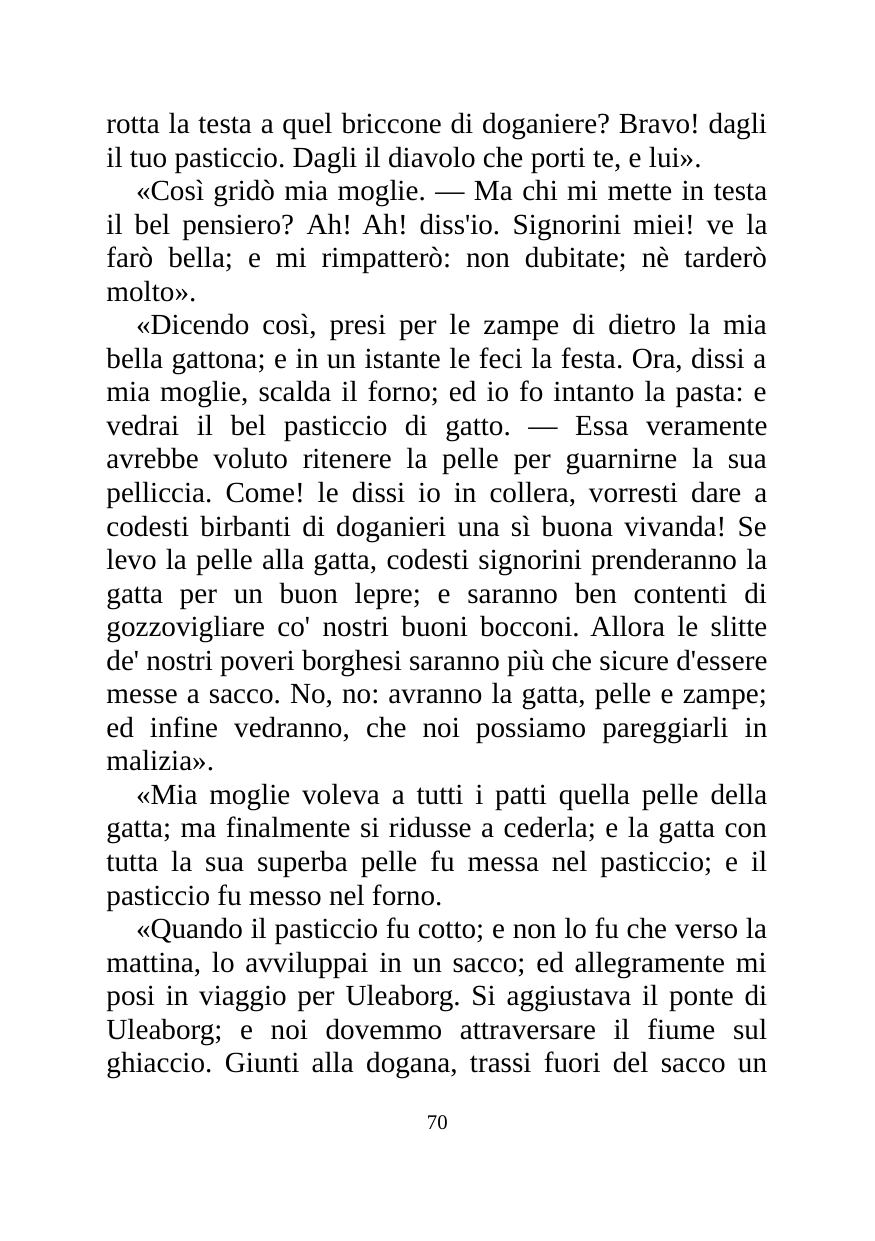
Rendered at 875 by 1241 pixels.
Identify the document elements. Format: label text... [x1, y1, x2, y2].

text «Dicendo così, presi per le zampe di dietro la mia bella gattona; e in un istante le feci la festa. Ora, dissi a mia moglie, scalda il forno; ed io fo intanto la pasta: e vedrai il bel pasticcio di gatto. — Essa veramente avrebbe voluto ritenere la pelle per guarnirne la sua pelliccia. Come! le dissi io in collera, vorresti dare a codesti birbanti di doganieri una sì buona vivanda! Se levo la pelle alla gatta, codesti signorini prenderanno la gatta per un buon lepre; e saranno ben contenti di gozzovigliare co' nostri buoni bocconi. Allora le slitte de' nostri poveri borghesi saranno più che sicure d'essere messe a sacco. No, no: avranno la gatta, pelle e zampe; ed infine vedranno, che noi possiamo pareggiarli in malizia». [106, 307, 768, 777]
text «Mia moglie voleva a tutti i patti quella pelle della gatta; ma finalmente si ridusse a cederla; e la gatta con tutta la sua superba pelle fu messa nel pasticcio; e il pasticcio fu messo nel forno. [106, 777, 768, 911]
text «Così gridò mia moglie. — Ma chi mi mette in testa il bel pensiero? Ah! Ah! diss'io. Signorini miei! ve la farò bella; e mi rimpatterò: non dubitate; nè tarderò molto». [106, 173, 768, 307]
text «Quando il pasticcio fu cotto; e non lo fu che verso la mattina, lo avviluppai in un sacco; ed allegramente mi posi in viaggio per Uleaborg. Si aggiustava il ponte di Uleaborg; e noi dovemmo attraversare il fiume sul ghiaccio. Giunti alla dogana, trassi fuori del sacco un [106, 911, 768, 1079]
text rotta la testa a quel briccone di doganiere? Bravo! dagli il tuo pasticcio. Dagli il diavolo che porti te, e lui». [106, 106, 768, 173]
